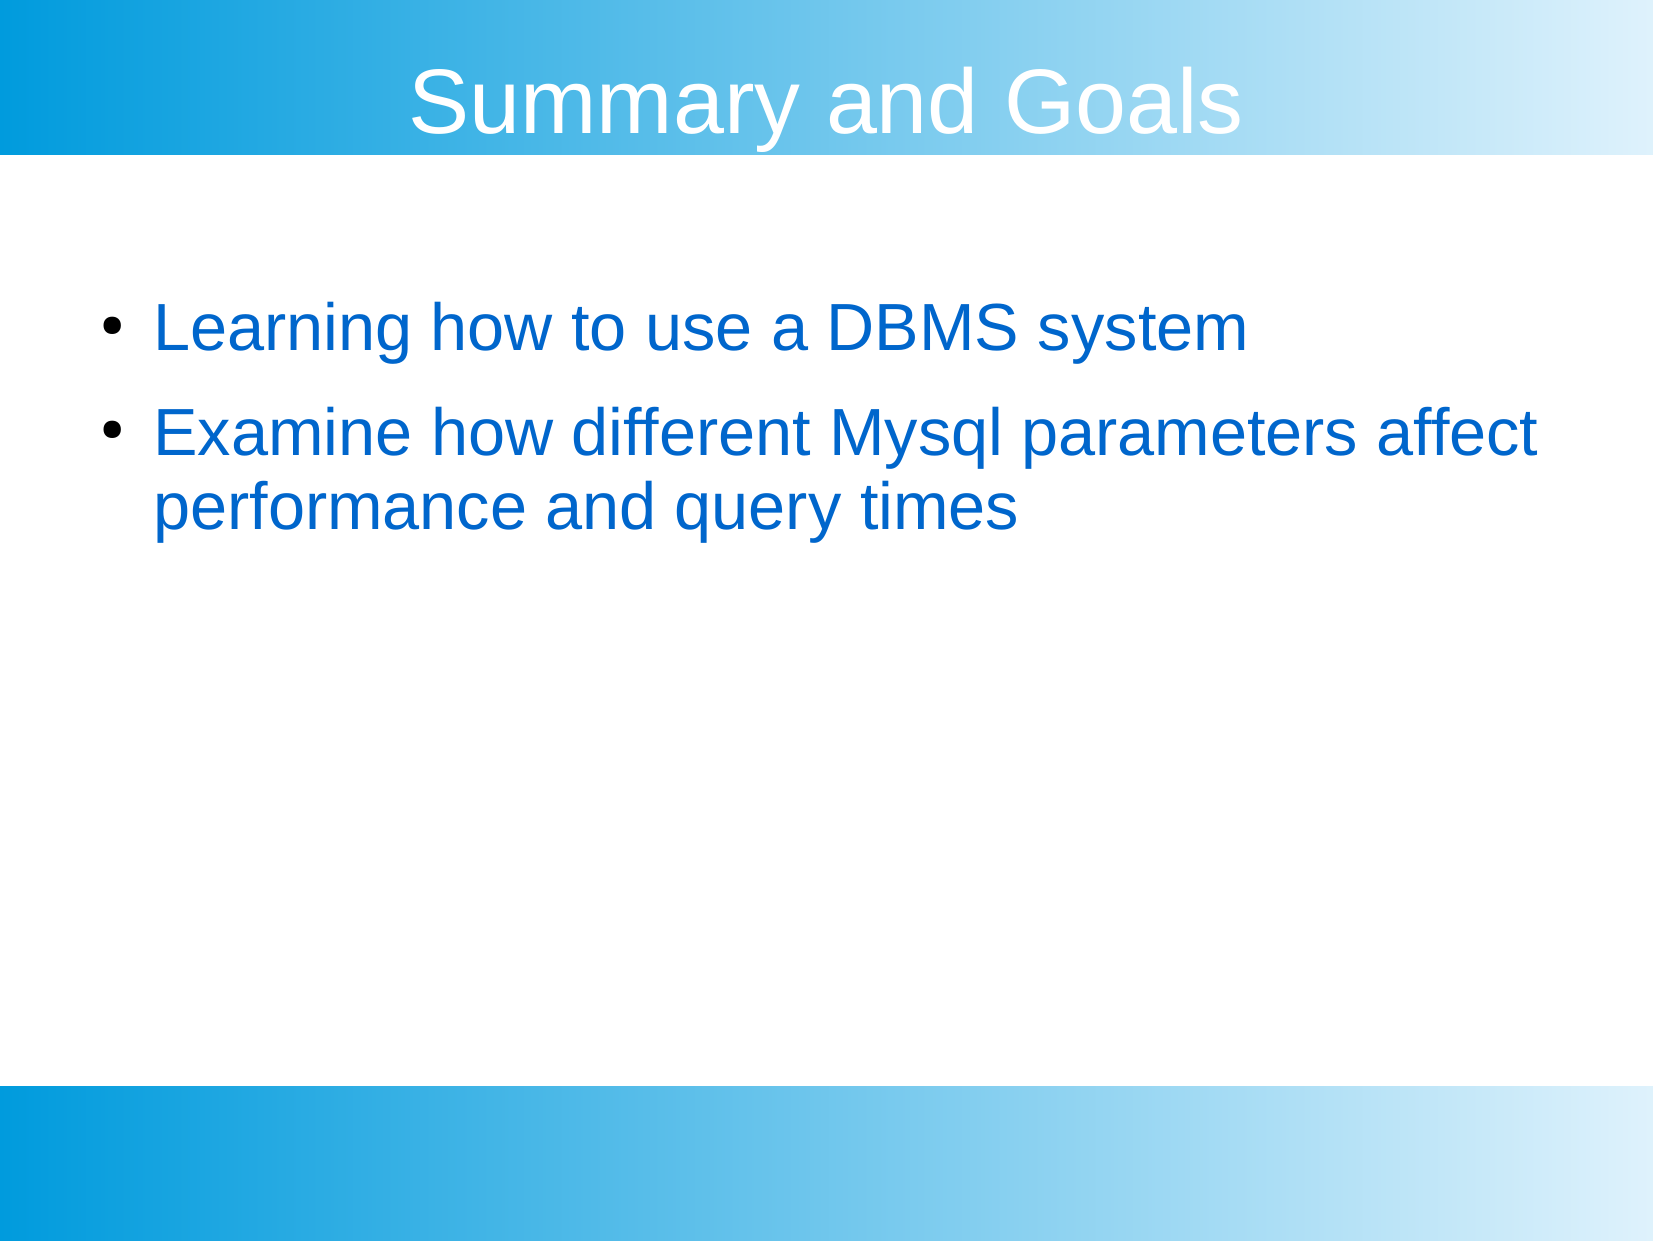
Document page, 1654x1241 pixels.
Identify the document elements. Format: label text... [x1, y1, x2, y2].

list Learning how to use a DBMS system Examine how different Mysql parameters affect performance and query times [82, 290, 1571, 1010]
title Summary and Goals [82, 49, 1571, 155]
